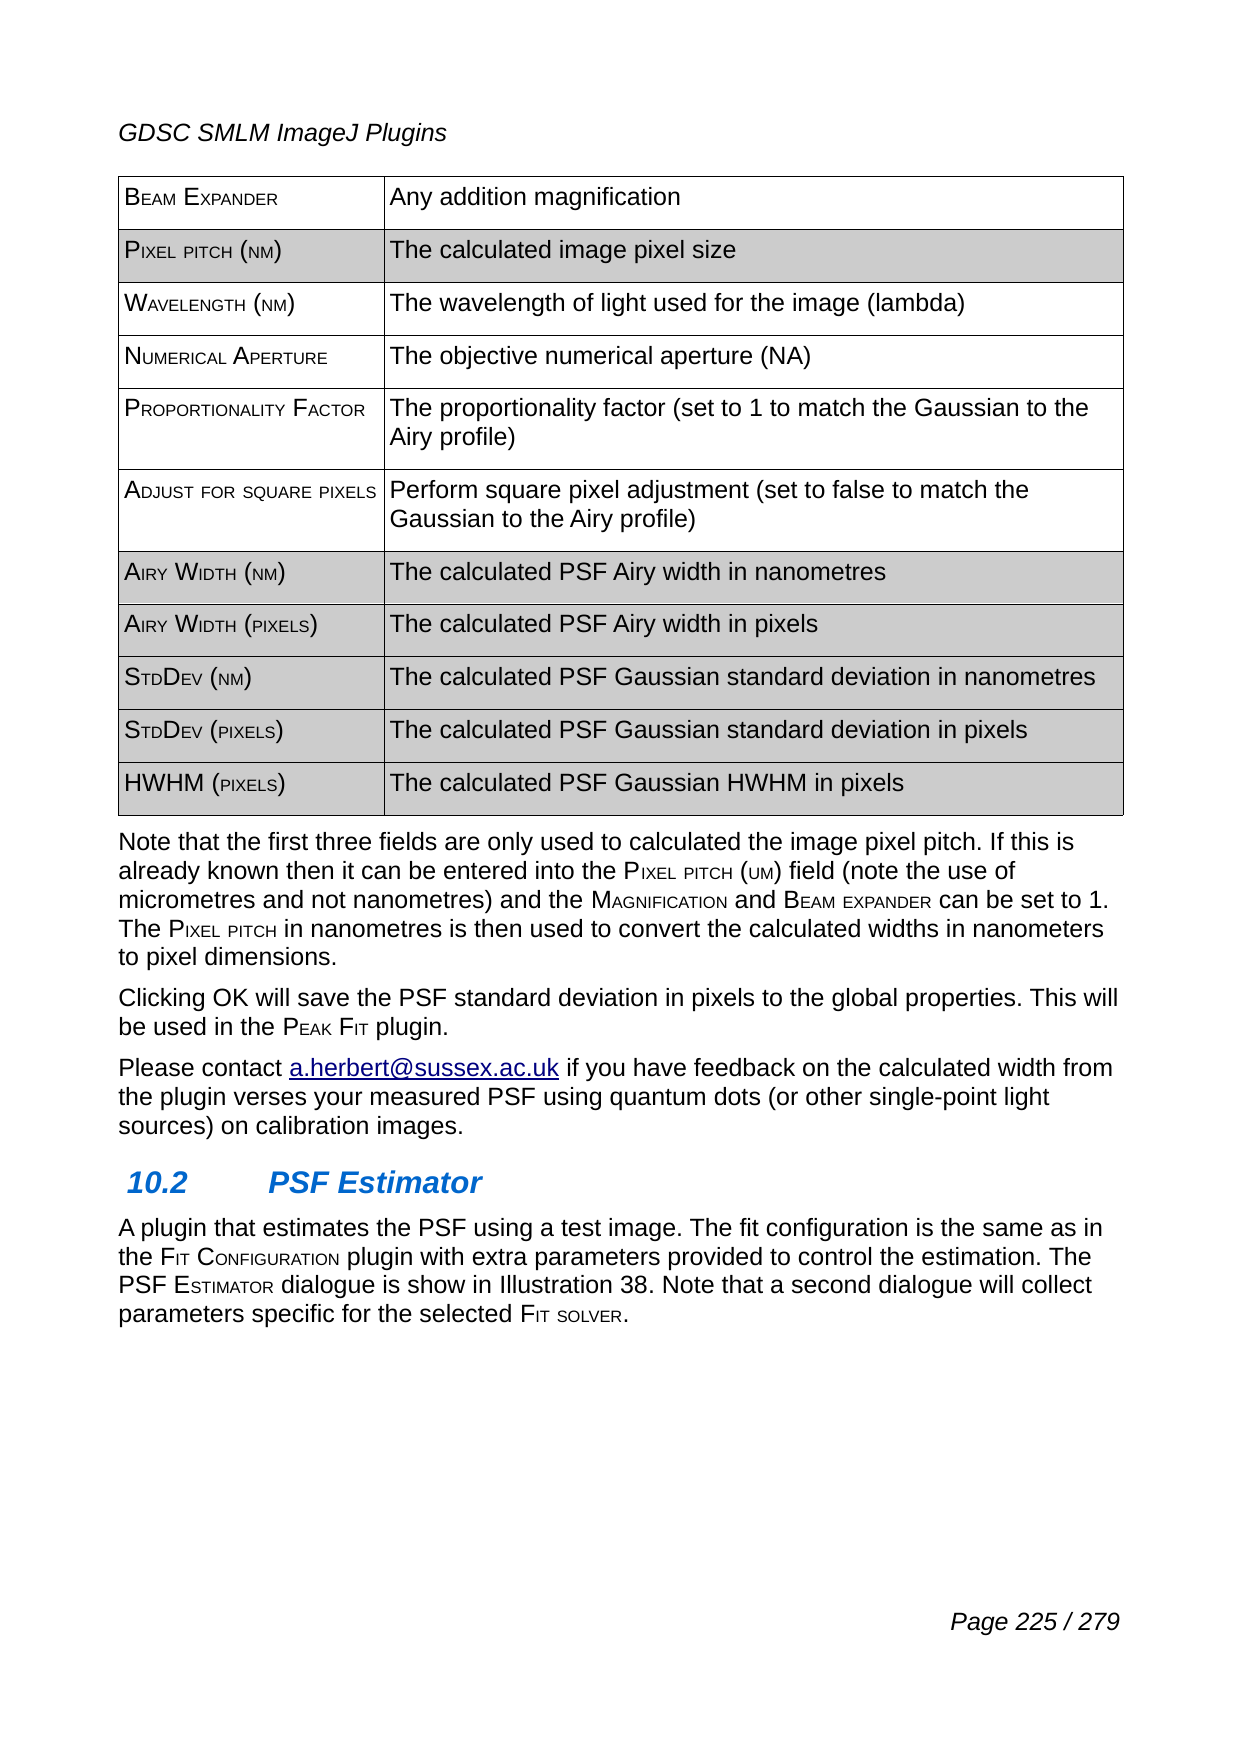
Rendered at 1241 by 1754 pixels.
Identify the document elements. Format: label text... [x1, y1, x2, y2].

table_cell The proportionality factor (set to 1 to match the Gaussian to the Airy profile) [385, 389, 1123, 469]
table_cell Numerical Aperture [119, 336, 384, 388]
text Note that the first three fields are only used to calculated the image pixel pitch. If this is already known then it can be entered into the Pixel pitch (um) field (note the use of micrometres and not nanometres) and the Magnification and Beam expander can be set to 1. The Pixel pitch in nanometres is then used to convert the calculated widths in nanometers to pixel dimensions. [118, 827, 1122, 971]
table_cell The wavelength of light used for the image (lambda) [385, 283, 1123, 335]
table_cell Airy Width (pixels) [119, 605, 384, 656]
table_cell StdDev (nm) [119, 657, 384, 709]
table_cell The calculated PSF Gaussian HWHM in pixels [385, 763, 1123, 815]
table_cell Airy Width (nm) [119, 552, 384, 603]
text Please contact a.herbert@sussex.ac.uk if you have feedback on the calculated width from the plugin verses your measured PSF using quantum dots (or other single-point light sources) on calibration images. [118, 1053, 1122, 1140]
table_cell Perform square pixel adjustment (set to false to match the Gaussian to the Airy profile) [385, 470, 1123, 551]
table_cell Pixel pitch (nm) [119, 230, 384, 282]
table_cell The calculated PSF Gaussian standard deviation in pixels [385, 710, 1123, 762]
table_cell The calculated PSF Airy width in pixels [385, 605, 1123, 656]
table_cell StdDev (pixels) [119, 710, 384, 762]
table_cell HWHM (pixels) [119, 763, 384, 815]
table_cell Adjust for square pixels [119, 470, 384, 551]
table_cell Beam Expander [119, 177, 384, 229]
text A plugin that estimates the PSF using a test image. The fit configuration is the same as in the Fit Configuration plugin with extra parameters provided to control the estimation. The PSF Estimator dialogue is show in Illustration 38. Note that a second dialogue will collect parameters specific for the selected Fit solver. [118, 1213, 1122, 1328]
table_cell Proportionality Factor [119, 389, 384, 469]
table_cell The objective numerical aperture (NA) [385, 336, 1123, 388]
text Clicking OK will save the PSF standard deviation in pixels to the global properties. This will be used in the Peak Fit plugin. [118, 983, 1122, 1041]
table_cell The calculated PSF Airy width in nanometres [385, 552, 1123, 603]
table_cell Wavelength (nm) [119, 283, 384, 335]
subtitle PSF Estimator [118, 1164, 1122, 1200]
table_cell The calculated PSF Gaussian standard deviation in nanometres [385, 657, 1123, 709]
table_cell The calculated image pixel size [385, 230, 1123, 282]
table_cell Any addition magnification [385, 177, 1123, 229]
